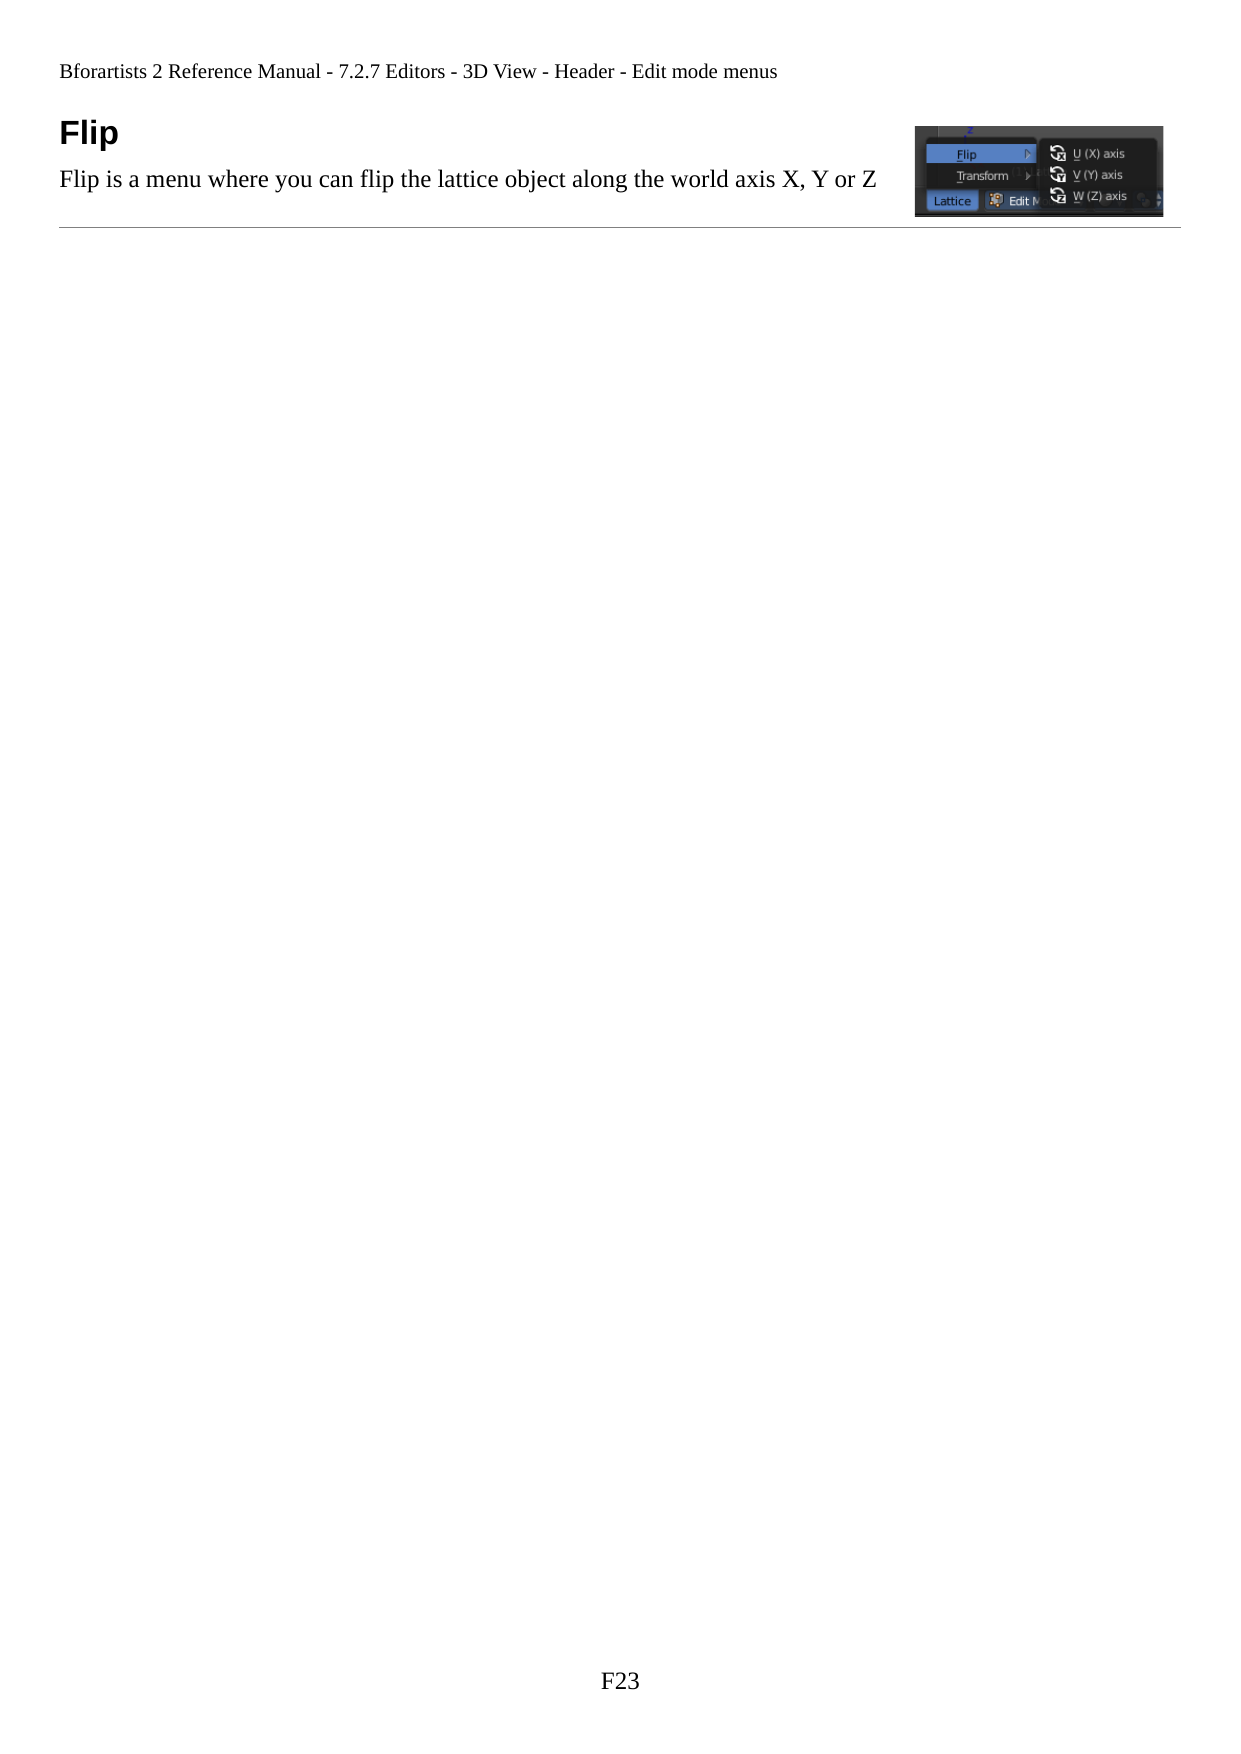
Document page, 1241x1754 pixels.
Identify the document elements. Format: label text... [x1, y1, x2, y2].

picture [914, 126, 1164, 217]
subtitle Flip [59, 113, 1181, 151]
text Flip is a menu where you can flip the lattice object along the world axis X, Y or Z [59, 164, 914, 192]
